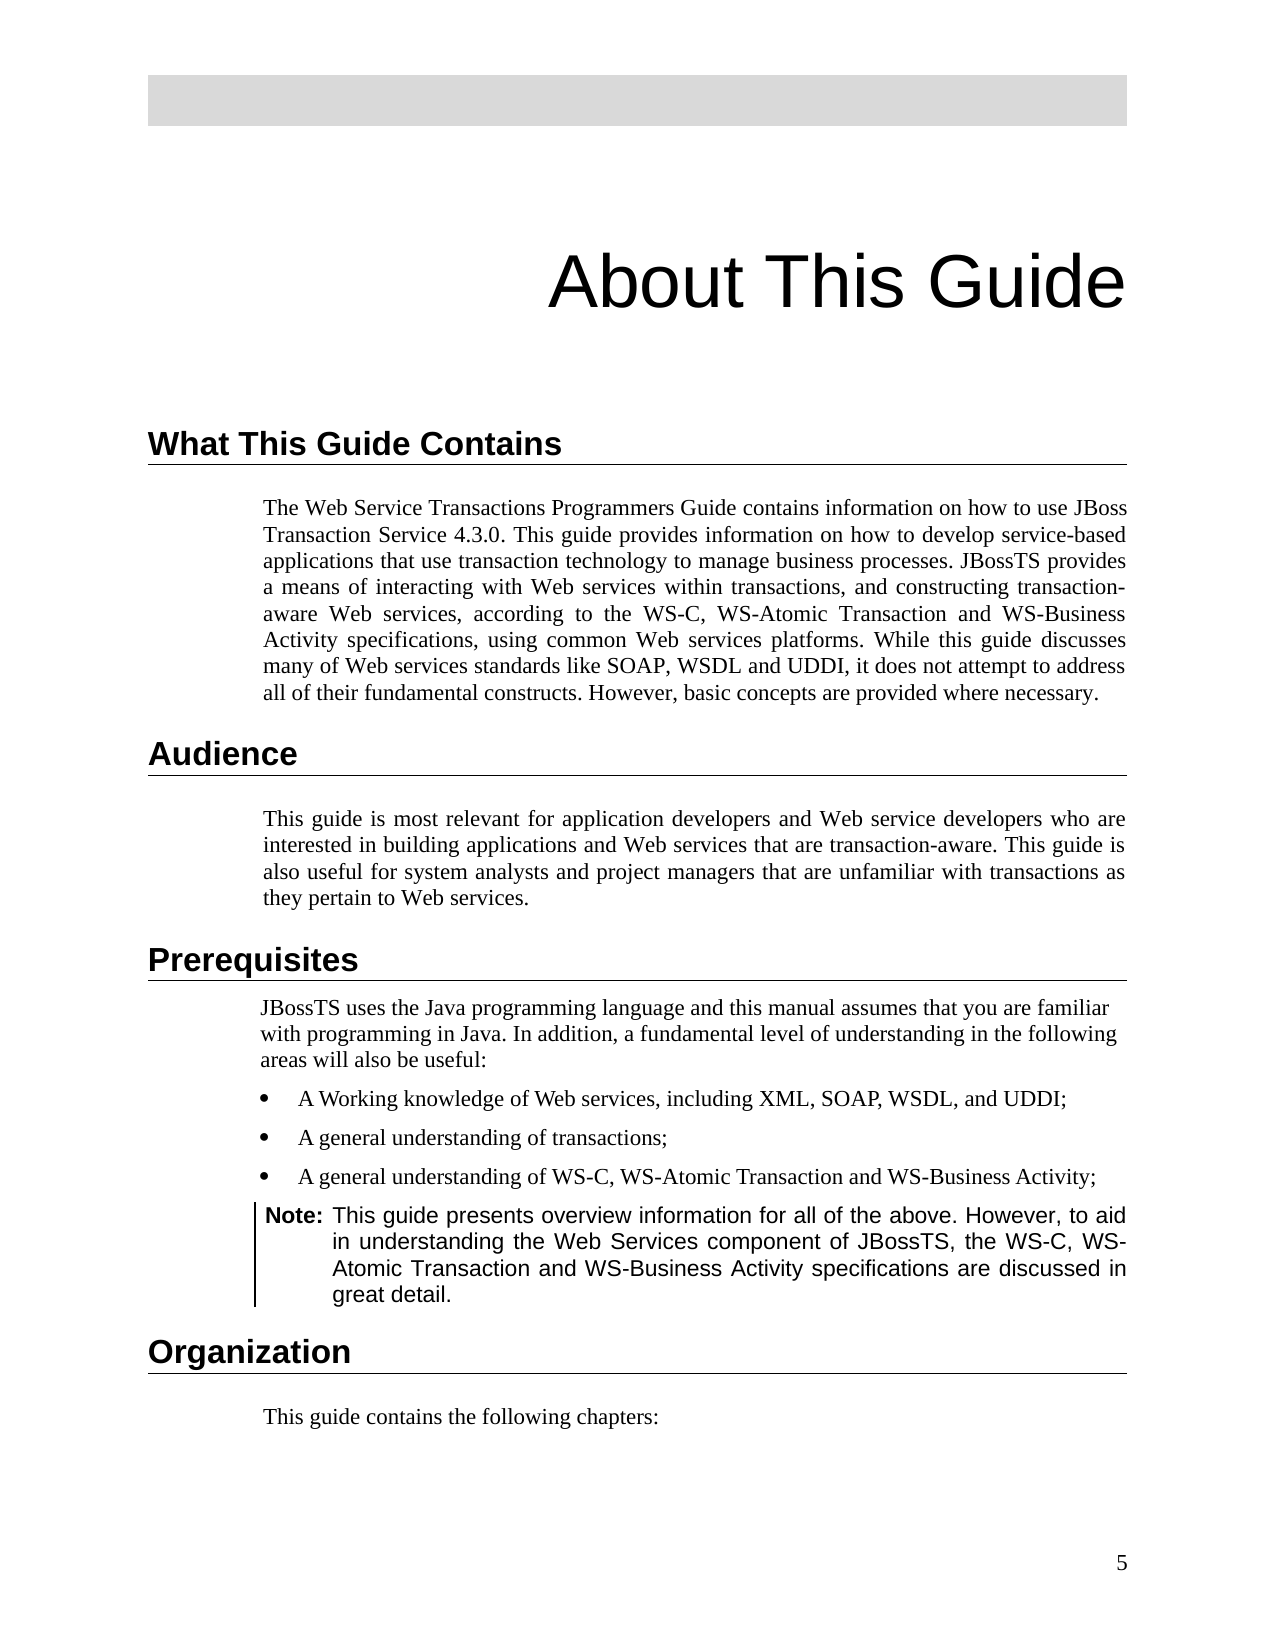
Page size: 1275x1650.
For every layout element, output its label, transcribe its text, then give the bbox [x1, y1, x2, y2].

list This guide presents overview information for all of the above. However, to aid in understanding the Web Services component of JBossTS, the WS-C, WS-Atomic Transaction and WS-Business Activity specifications are discussed in great detail. [256, 1202, 1127, 1307]
subtitle Prerequisites [148, 939, 1127, 980]
subtitle What This Guide Contains [148, 423, 1127, 464]
list A general understanding of WS-C, WS-Atomic Transaction and WS-Business Activity; [260, 1163, 1127, 1189]
text The Web Service Transactions Programmers Guide contains information on how to use JBoss Transaction Service 4.3.0. This guide provides information on how to develop service-based applications that use transaction technology to manage business processes. JBossTS provides a means of interacting with Web services within transactions, and constructing transaction-aware Web services, according to the WS-C, WS-Atomic Transaction and WS-Business Activity specifications, using common Web services platforms. While this guide discusses many of Web services standards like SOAP, WSDL and UDDI, it does not attempt to address all of their fundamental constructs. However, basic concepts are provided where necessary. [263, 494, 1127, 705]
subtitle Audience [148, 734, 1127, 775]
subtitle Organization [148, 1332, 1127, 1373]
text JBossTS uses the Java programming language and this manual assumes that you are familiar with programming in Java. In addition, a fundamental level of understanding in the following areas will also be useful: [260, 994, 1127, 1073]
title About This Guide [263, 151, 1127, 323]
text This guide is most relevant for application developers and Web service developers who are interested in building applications and Web services that are transaction-aware. This guide is also useful for system analysts and project managers that are unfamiliar with transactions as they pertain to Web services. [263, 805, 1127, 910]
list A general understanding of transactions; [260, 1124, 1127, 1150]
list A Working knowledge of Web services, including XML, SOAP, WSDL, and UDDI; [260, 1085, 1127, 1112]
text This guide contains the following chapters: [263, 1403, 1127, 1429]
